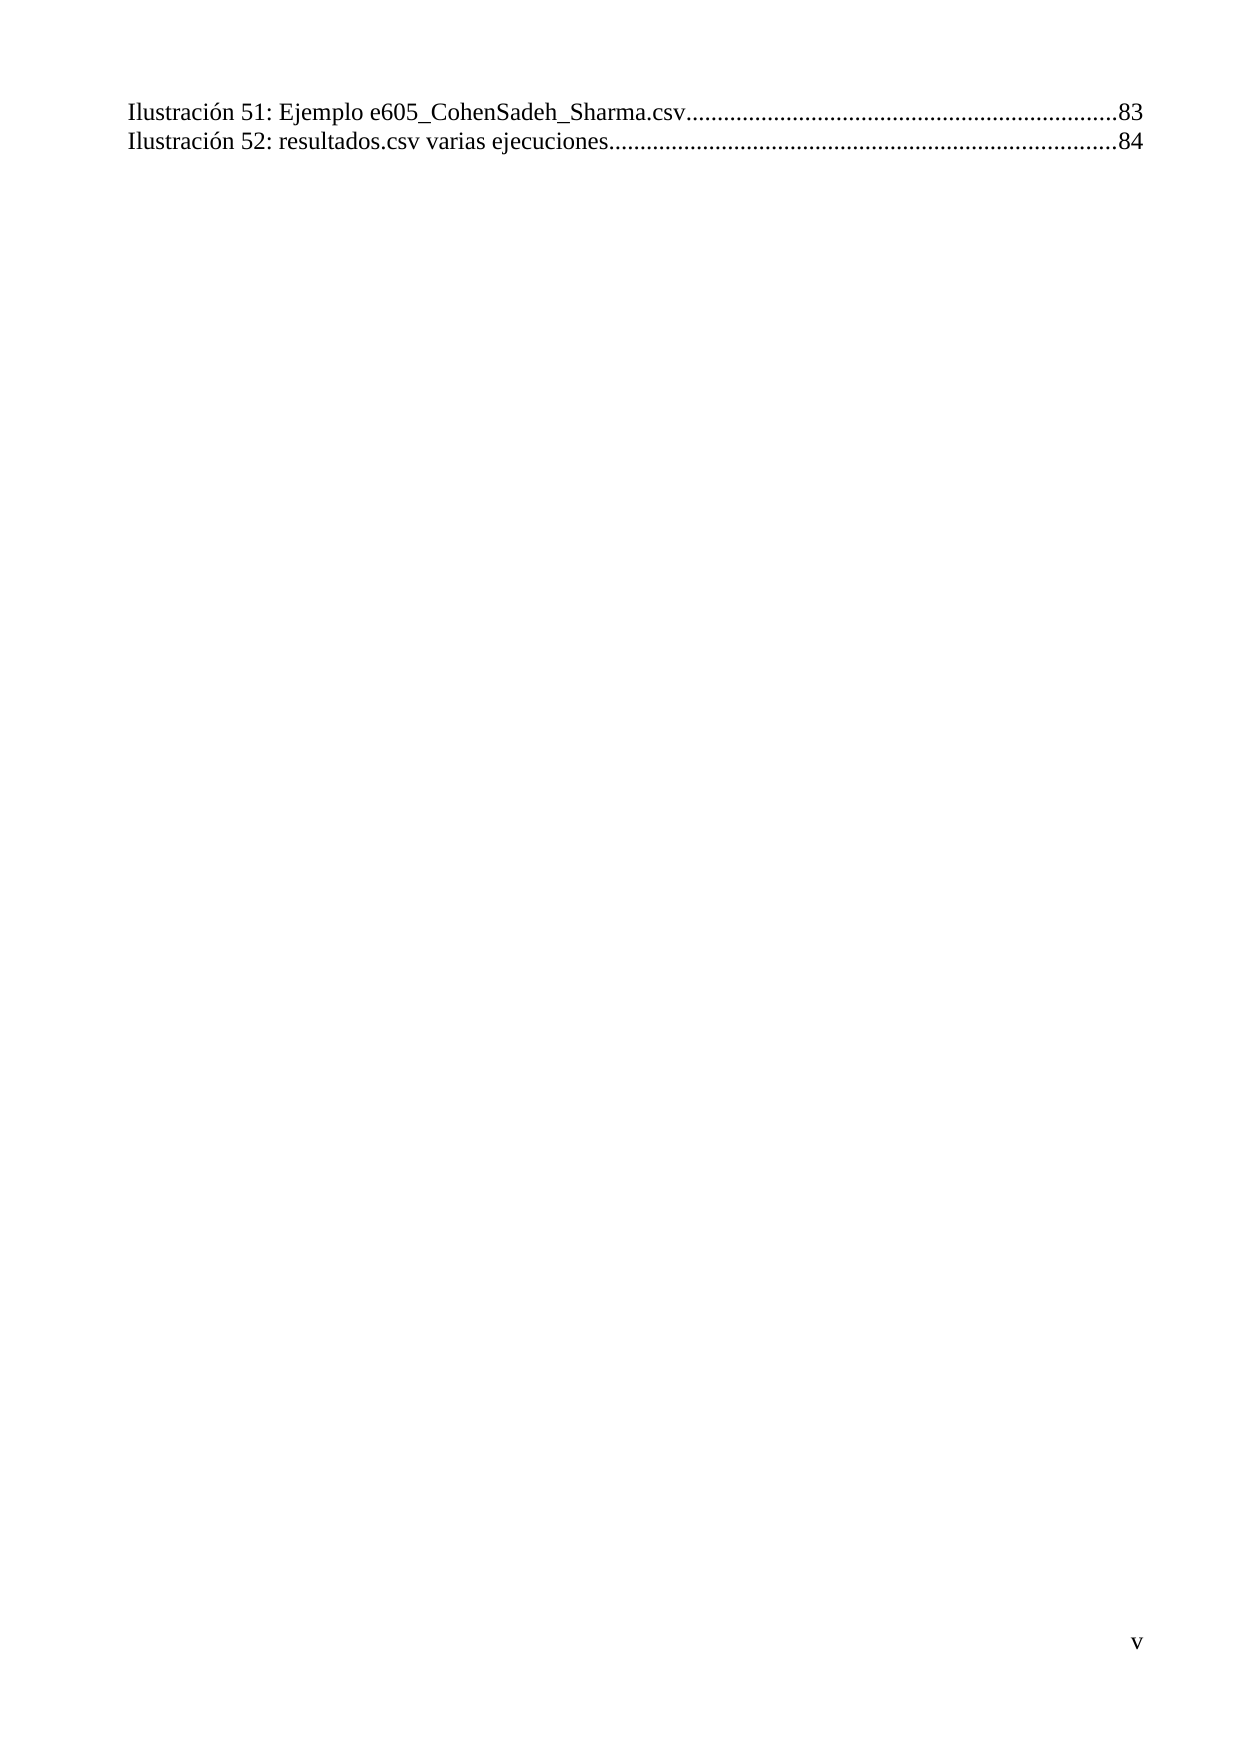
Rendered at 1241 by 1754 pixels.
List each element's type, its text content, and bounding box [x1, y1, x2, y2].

text Ilustración 51: Ejemplo e605_CohenSadeh_Sharma.csv 83 [127, 97, 1143, 126]
text Ilustración 52: resultados.csv varias ejecuciones 84 [127, 126, 1143, 155]
